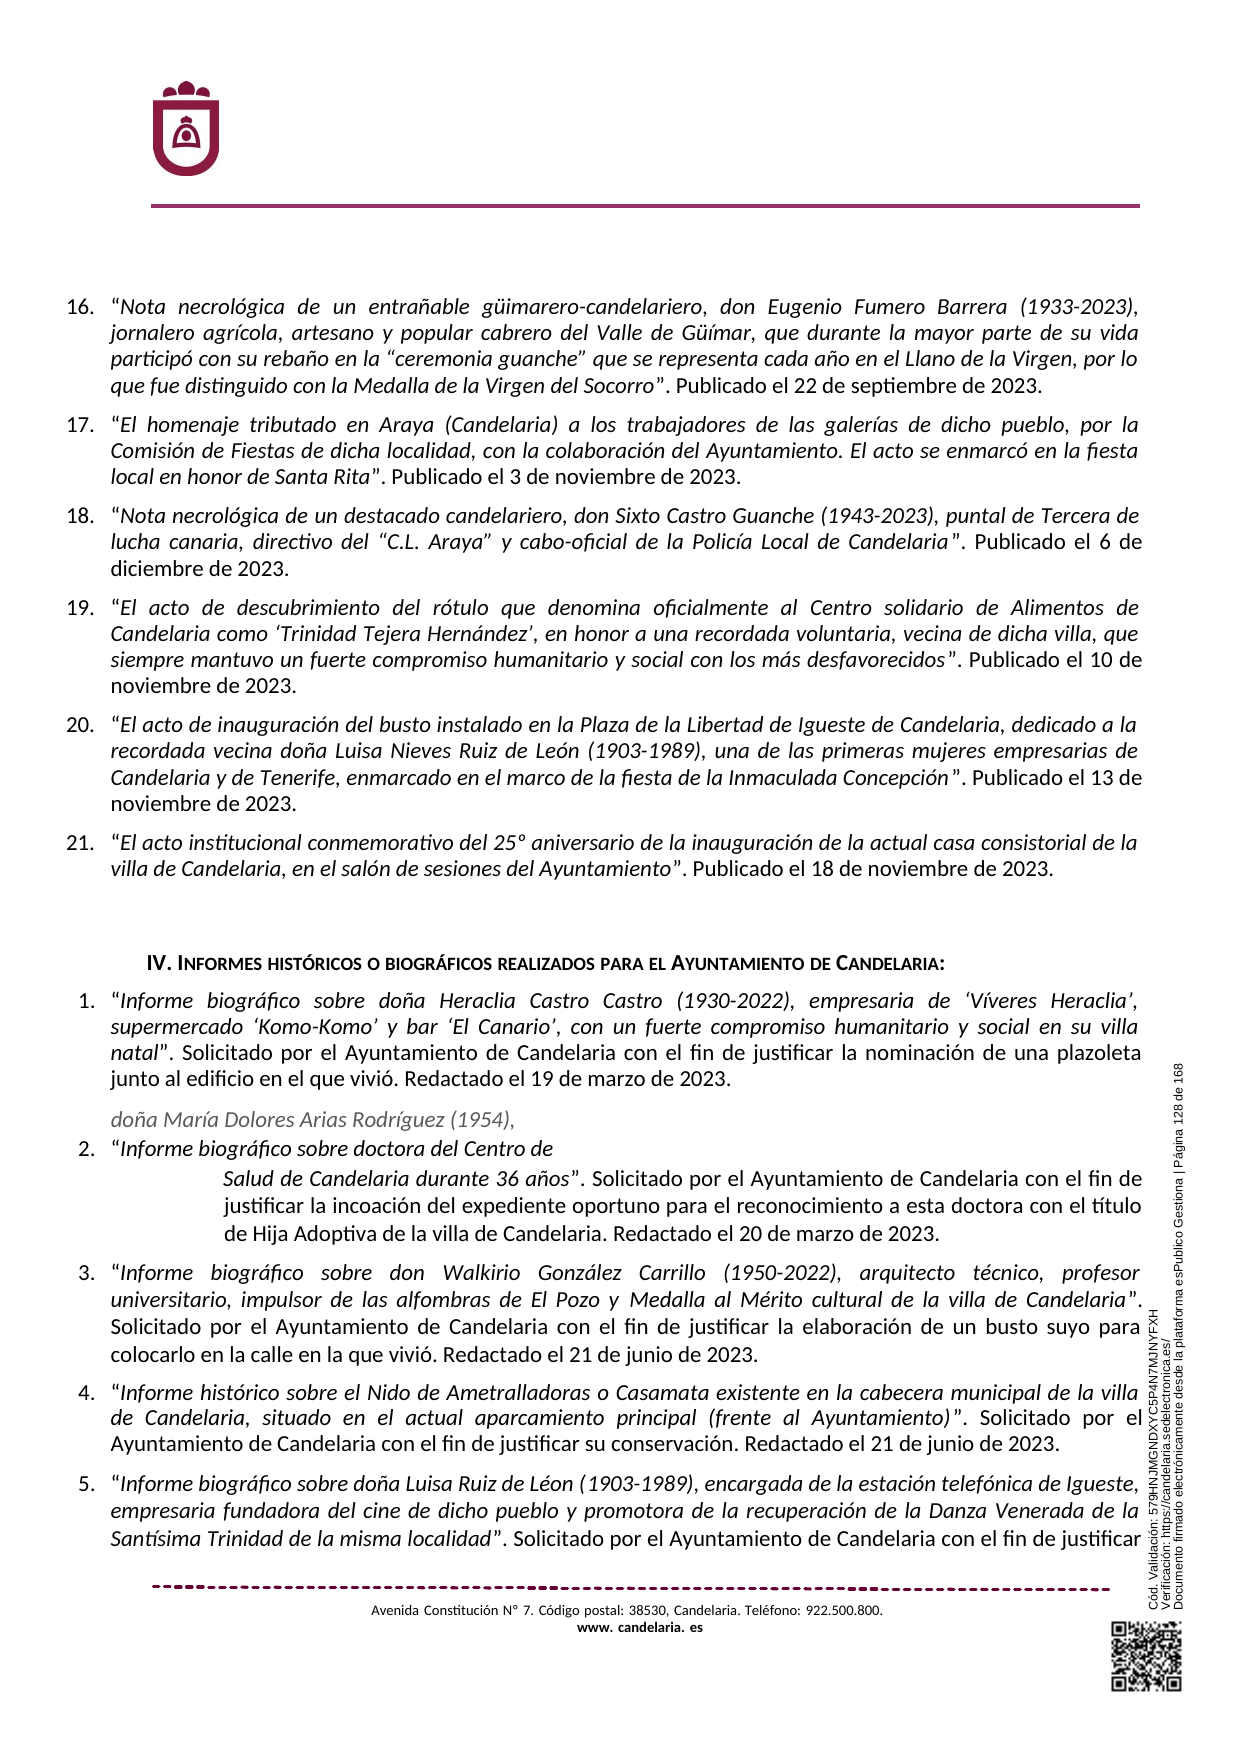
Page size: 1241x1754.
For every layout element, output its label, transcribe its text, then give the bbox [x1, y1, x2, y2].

list “Informe biográfico sobre doctora del Centro de [78, 1135, 1143, 1161]
list “El homenaje tributado en Araya (Candelaria) a los trabajadores de las galerías de dicho pueblo, por la Comisión de Fiestas de dicha localidad, con la colaboración del Ayuntamiento. El acto se enmarcó en la fiesta local en honor de Santa Rita”. Publicado el 3 de noviembre de 2023. [66, 411, 1143, 490]
list “El acto de inauguración del busto instalado en la Plaza de la Libertad de Igueste de Candelaria, dedicado a la recordada vecina doña Luisa Nieves Ruiz de León (1903-1989), una de las primeras mujeres empresarias de Candelaria y de Tenerife, enmarcado en el marco de la fiesta de la Inmaculada Concepción”. Publicado el 13 de noviembre de 2023. [66, 712, 1143, 817]
list “Nota necrológica de un entrañable güimarero-candelariero, don Eugenio Fumero Barrera (1933-2023), jornalero agrícola, artesano y popular cabrero del Valle de Güímar, que durante la mayor parte de su vida participó con su rebaño en la “ceremonia guanche” que se representa cada año en el Llano de la Virgen, por lo que fue distinguido con la Medalla de la Virgen del Socorro”. Publicado el 22 de septiembre de 2023. [66, 293, 1143, 399]
list “Informe biográfico sobre doña Luisa Ruiz de Léon (1903-1989), encargada de la estación telefónica de Igueste, empresaria fundadora del cine de dicho pueblo y promotora de la recuperación de la Danza Venerada de la Santísima Trinidad de la misma localidad”. Solicitado por el Ayuntamiento de Candelaria con el fin de justificar [78, 1470, 1143, 1552]
list “Informe biográfico sobre don Walkirio González Carrillo (1950-2022), arquitecto técnico, profesor universitario, impulsor de las alfombras de El Pozo y Medalla al Mérito cultural de la villa de Candelaria”. Solicitado por el Ayuntamiento de Candelaria con el fin de justificar la elaboración de un busto suyo para colocarlo en la calle en la que vivió. Redactado el 21 de junio de 2023. [78, 1258, 1143, 1368]
list “Informe histórico sobre el Nido de Ametralladoras o Casamata existente en la cabecera municipal de la villa de Candelaria, situado en el actual aparcamiento principal (frente al Ayuntamiento)”. Solicitado por el Ayuntamiento de Candelaria con el fin de justificar su conservación. Redactado el 21 de junio de 2023. [78, 1379, 1143, 1457]
list “El acto de descubrimiento del rótulo que denomina oficialmente al Centro solidario de Alimentos de Candelaria como ‘Trinidad Tejera Hernández’, en honor a una recordada voluntaria, vecina de dicha villa, que siempre mantuvo un fuerte compromiso humanitario y social con los más desfavorecidos”. Publicado el 10 de noviembre de 2023. [66, 594, 1143, 699]
list “Informe biográfico sobre doña Heraclia Castro Castro (1930-2022), empresaria de ‘Víveres Heraclia’, supermercado ‘Komo-Komo’ y bar ‘El Canario’, con un fuerte compromiso humanitario y social en su villa natal”. Solicitado por el Ayuntamiento de Candelaria con el fin de justificar la nominación de una plazoleta junto al edificio en el que vivió. Redactado el 19 de marzo de 2023. [78, 988, 1143, 1092]
list “El acto institucional conmemorativo del 25º aniversario de la inauguración de la actual casa consistorial de la villa de Candelaria, en el salón de sesiones del Ayuntamiento”. Publicado el 18 de noviembre de 2023. [66, 830, 1143, 882]
text Salud de Candelaria durante 36 años”. Solicitado por el Ayuntamiento de Candelaria con el fin de justificar la incoación del expediente oportuno para el reconocimiento a esta doctora con el título de Hija Adoptiva de la villa de Candelaria. Redactado el 20 de marzo de 2023. [223, 1164, 1144, 1247]
table_header doña María Dolores Arias Rodríguez (1954), [110, 1105, 581, 1135]
list “Nota necrológica de un destacado candelariero, don Sixto Castro Guanche (1943-2023), puntal de Tercera de lucha canaria, directivo del “C.L. Araya” y cabo-oficial de la Policía Local de Candelaria”. Publicado el 6 de diciembre de 2023. [66, 503, 1143, 582]
text IV. INFORMES HISTÓRICOS O BIOGRÁFICOS REALIZADOS PARA EL AYUNTAMIENTO DE CANDELARIA: [146, 948, 1144, 976]
